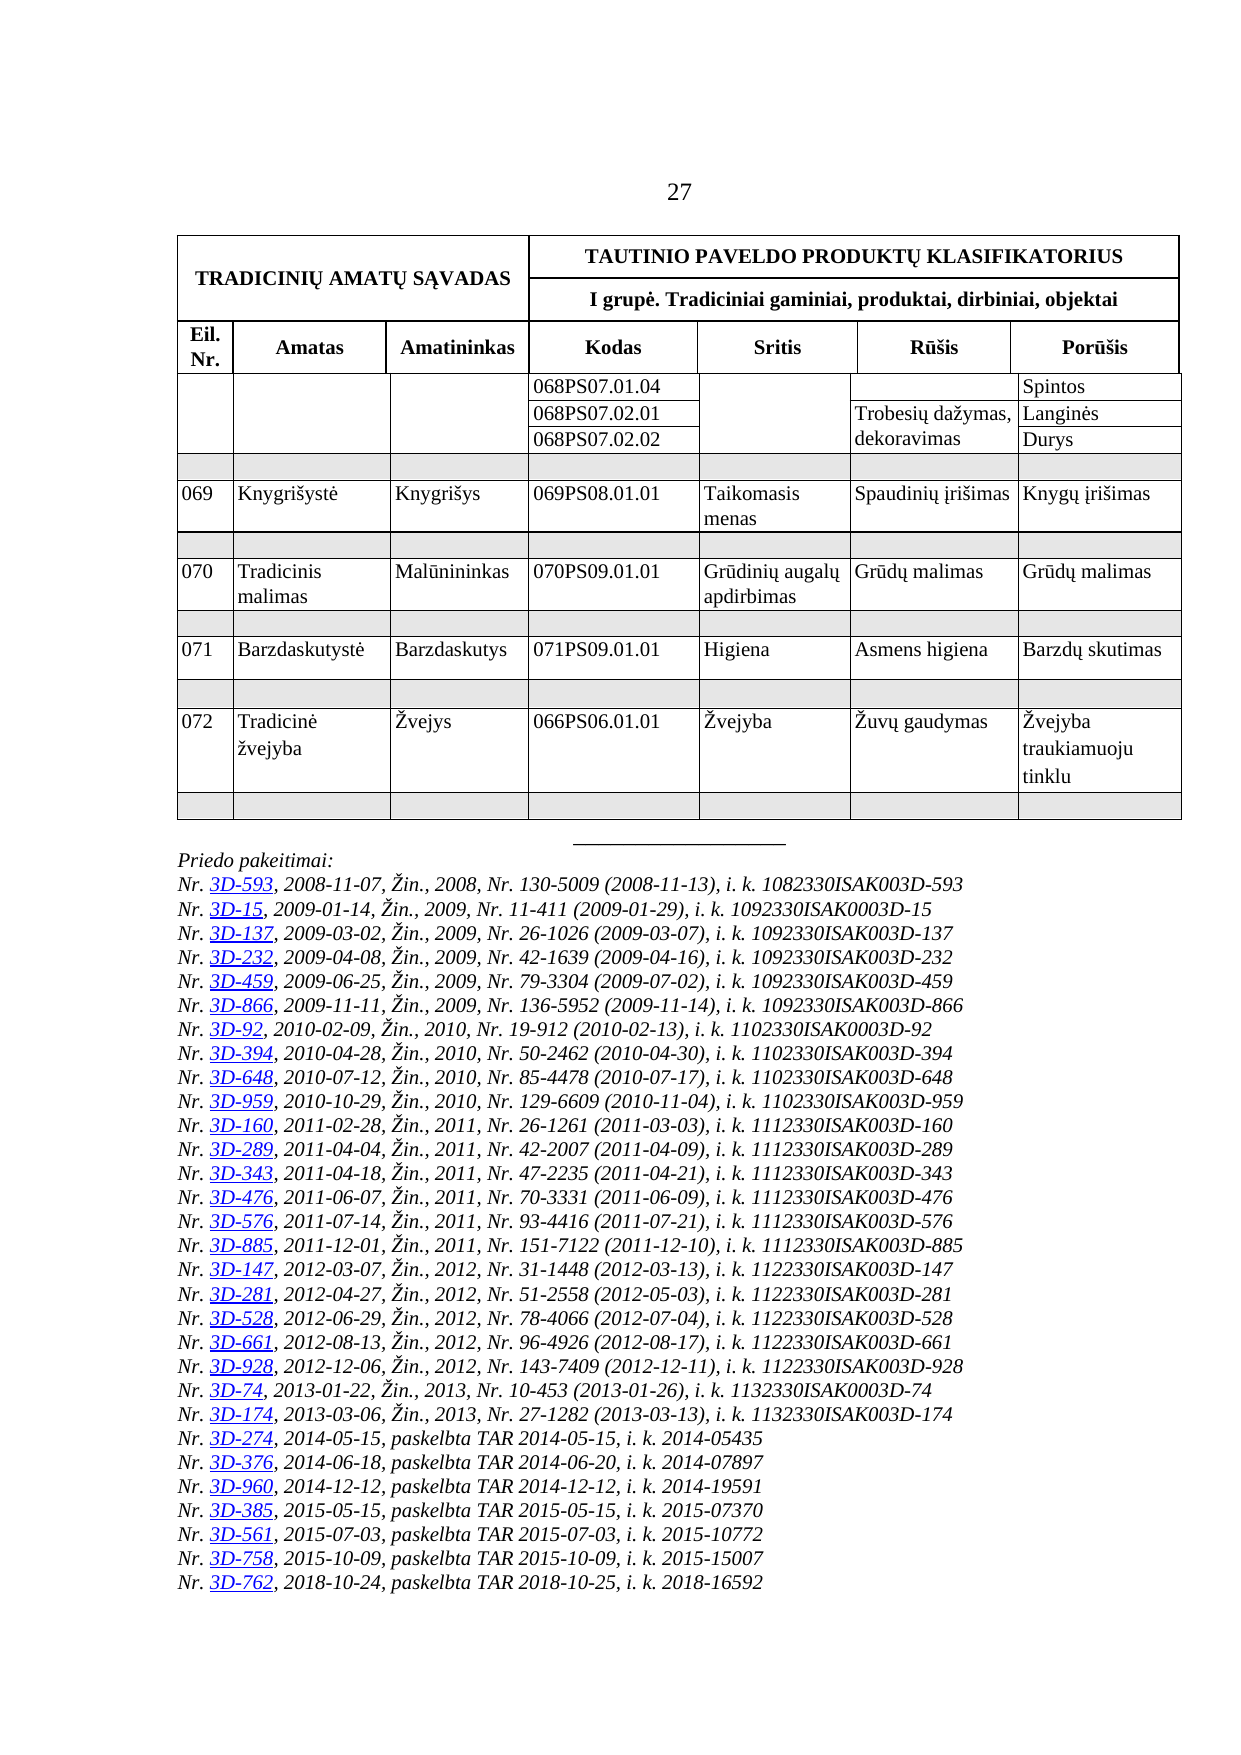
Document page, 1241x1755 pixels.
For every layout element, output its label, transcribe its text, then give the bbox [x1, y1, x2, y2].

text Nr. 3D-762, 2018-10-24, paskelbta TAR 2018-10-25, i. k. 2018-16592 [177, 1570, 1181, 1594]
table_cell [391, 611, 528, 636]
table_cell [851, 680, 1018, 707]
table_cell [234, 611, 390, 636]
table_cell [529, 454, 699, 479]
table_cell Žvejys [391, 709, 528, 792]
table_cell [391, 680, 528, 707]
text Nr. 3D-281, 2012-04-27, Žin., 2012, Nr. 51-2558 (2012-05-03), i. k. 1122330ISAK003D-281 [177, 1281, 1181, 1306]
table_cell 072 [178, 709, 233, 792]
text Nr. 3D-661, 2012-08-13, Žin., 2012, Nr. 96-4926 (2012-08-17), i. k. 1122330ISAK003D-661 [177, 1329, 1181, 1354]
table_cell [234, 793, 390, 818]
table_cell 069PS08.01.01 [529, 481, 699, 531]
table_cell [234, 533, 390, 558]
table_cell [851, 611, 1018, 636]
table_cell Barzdaskutystė [234, 637, 390, 679]
table_cell 071 [178, 637, 233, 679]
table_cell [851, 374, 1018, 399]
table_cell 069 [178, 481, 233, 531]
table_cell [851, 454, 1018, 479]
text Nr. 3D-885, 2011-12-01, Žin., 2011, Nr. 151-7122 (2011-12-10), i. k. 1112330ISAK003D-885 [177, 1233, 1181, 1257]
table_cell Tradicinė žvejyba [234, 709, 390, 792]
text Nr. 3D-343, 2011-04-18, Žin., 2011, Nr. 47-2235 (2011-04-21), i. k. 1112330ISAK003D-343 [177, 1161, 1181, 1185]
text Nr. 3D-289, 2011-04-04, Žin., 2011, Nr. 42-2007 (2011-04-09), i. k. 1112330ISAK003D-289 [177, 1137, 1181, 1161]
text Priedo pakeitimai: [177, 848, 1181, 872]
table_cell Knygrišys [391, 481, 528, 531]
table_cell [700, 533, 850, 558]
text Nr. 3D-928, 2012-12-06, Žin., 2012, Nr. 143-7409 (2012-12-11), i. k. 1122330ISAK003D-928 [177, 1354, 1181, 1378]
text Nr. 3D-648, 2010-07-12, Žin., 2010, Nr. 85-4478 (2010-07-17), i. k. 1102330ISAK003D-648 [177, 1065, 1181, 1089]
table_cell [851, 793, 1018, 818]
text Nr. 3D-385, 2015-05-15, paskelbta TAR 2015-05-15, i. k. 2015-07370 [177, 1498, 1181, 1522]
text Nr. 3D-147, 2012-03-07, Žin., 2012, Nr. 31-1448 (2012-03-13), i. k. 1122330ISAK003D-147 [177, 1257, 1181, 1281]
table_cell Kodas [530, 322, 697, 373]
table_cell Amatas [234, 322, 385, 373]
table_cell 068PS07.02.02 [529, 427, 699, 453]
table_cell 066PS06.01.01 [529, 709, 699, 792]
text Nr. 3D-476, 2011-06-07, Žin., 2011, Nr. 70-3331 (2011-06-09), i. k. 1112330ISAK003D-476 [177, 1185, 1181, 1209]
table_cell 068PS07.01.04 [529, 374, 699, 399]
text Nr. 3D-459, 2009-06-25, Žin., 2009, Nr. 79-3304 (2009-07-02), i. k. 1092330ISAK003D-459 [177, 969, 1181, 993]
text Nr. 3D-959, 2010-10-29, Žin., 2010, Nr. 129-6609 (2010-11-04), i. k. 1102330ISAK003D-959 [177, 1089, 1181, 1113]
table_cell [178, 680, 233, 707]
table_cell [529, 680, 699, 707]
table_cell [178, 533, 233, 558]
table_cell [234, 374, 390, 453]
table_cell 071PS09.01.01 [529, 637, 699, 679]
table_cell Higiena [700, 637, 850, 679]
text Nr. 3D-376, 2014-06-18, paskelbta TAR 2014-06-20, i. k. 2014-07897 [177, 1450, 1181, 1474]
text Nr. 3D-576, 2011-07-14, Žin., 2011, Nr. 93-4416 (2011-07-21), i. k. 1112330ISAK003D-576 [177, 1209, 1181, 1233]
table_cell [391, 533, 528, 558]
text Nr. 3D-92, 2010-02-09, Žin., 2010, Nr. 19-912 (2010-02-13), i. k. 1102330ISAK0003D-92 [177, 1017, 1181, 1041]
text Nr. 3D-866, 2009-11-11, Žin., 2009, Nr. 136-5952 (2009-11-14), i. k. 1092330ISAK003D-866 [177, 993, 1181, 1017]
table_cell Barzdaskutys [391, 637, 528, 679]
table_cell [529, 611, 699, 636]
table_cell Tradicinis malimas [234, 559, 390, 610]
table_cell Asmens higiena [851, 637, 1018, 679]
table_cell Knygų įrišimas [1019, 481, 1181, 531]
table_cell Trobesių dažymas, dekoravimas [851, 401, 1018, 453]
table_cell [391, 793, 528, 818]
table_cell [234, 454, 390, 479]
table_cell [700, 680, 850, 707]
table_cell Spaudinių įrišimas [851, 481, 1018, 531]
table_cell Grūdų malimas [1019, 559, 1181, 610]
table_cell [700, 454, 850, 479]
table_cell Grūdų malimas [851, 559, 1018, 610]
table_cell Barzdų skutimas [1019, 637, 1181, 679]
table_cell [851, 533, 1018, 558]
table_cell Grūdinių augalų apdirbimas [700, 559, 850, 610]
table_cell I grupė. Tradiciniai gaminiai, produktai, dirbiniai, objektai [530, 279, 1178, 320]
table_cell Knygrišystė [234, 481, 390, 531]
table_cell Amatininkas [387, 322, 528, 373]
table_cell [234, 680, 390, 707]
table_cell [178, 793, 233, 818]
table_cell [391, 454, 528, 479]
text Nr. 3D-593, 2008-11-07, Žin., 2008, Nr. 130-5009 (2008-11-13), i. k. 1082330ISAK003D-593 [177, 872, 1181, 896]
table_cell Žvejyba traukiamuoju tinklu [1019, 709, 1181, 792]
text Nr. 3D-137, 2009-03-02, Žin., 2009, Nr. 26-1026 (2009-03-07), i. k. 1092330ISAK003D-137 [177, 921, 1181, 944]
table_cell [700, 611, 850, 636]
table_header TAUTINIO PAVELDO PRODUKTŲ KLASIFIKATORIUS [530, 236, 1178, 277]
table_cell Sritis [698, 322, 857, 373]
table_header TRADICINIŲ AMATŲ SĄVADAS [178, 236, 528, 320]
text _________________ [177, 820, 1181, 848]
table_cell [1019, 533, 1181, 558]
text Nr. 3D-232, 2009-04-08, Žin., 2009, Nr. 42-1639 (2009-04-16), i. k. 1092330ISAK003D-232 [177, 944, 1181, 969]
table_cell [529, 793, 699, 818]
table_cell 070 [178, 559, 233, 610]
text Nr. 3D-561, 2015-07-03, paskelbta TAR 2015-07-03, i. k. 2015-10772 [177, 1522, 1181, 1546]
table_cell Žuvų gaudymas [851, 709, 1018, 792]
table_cell Durys [1019, 427, 1181, 453]
table_cell [700, 793, 850, 818]
text Nr. 3D-528, 2012-06-29, Žin., 2012, Nr. 78-4066 (2012-07-04), i. k. 1122330ISAK003D-528 [177, 1306, 1181, 1329]
table_cell Langinės [1019, 401, 1181, 426]
text Nr. 3D-15, 2009-01-14, Žin., 2009, Nr. 11-411 (2009-01-29), i. k. 1092330ISAK0003D-15 [177, 896, 1181, 921]
table_cell Porūšis [1011, 322, 1178, 373]
table_cell Spintos [1019, 374, 1181, 399]
text Nr. 3D-74, 2013-01-22, Žin., 2013, Nr. 10-453 (2013-01-26), i. k. 1132330ISAK0003D-74 [177, 1378, 1181, 1402]
text Nr. 3D-160, 2011-02-28, Žin., 2011, Nr. 26-1261 (2011-03-03), i. k. 1112330ISAK003D-160 [177, 1113, 1181, 1137]
table_cell Žvejyba [700, 709, 850, 792]
table_cell 070PS09.01.01 [529, 559, 699, 610]
text Nr. 3D-274, 2014-05-15, paskelbta TAR 2014-05-15, i. k. 2014-05435 [177, 1426, 1181, 1450]
table_cell [700, 374, 850, 453]
table_cell Eil. Nr. [178, 322, 232, 373]
table_cell [1019, 454, 1181, 479]
table_cell [529, 533, 699, 558]
table_cell [178, 611, 233, 636]
table_cell 068PS07.02.01 [529, 401, 699, 426]
table_cell [1019, 611, 1181, 636]
table_cell [1019, 680, 1181, 707]
table_cell Taikomasis menas [700, 481, 850, 531]
table_cell [1019, 793, 1181, 818]
table_cell [391, 374, 528, 453]
text Nr. 3D-394, 2010-04-28, Žin., 2010, Nr. 50-2462 (2010-04-30), i. k. 1102330ISAK003D-394 [177, 1041, 1181, 1065]
text Nr. 3D-174, 2013-03-06, Žin., 2013, Nr. 27-1282 (2013-03-13), i. k. 1132330ISAK003D-174 [177, 1402, 1181, 1426]
text Nr. 3D-960, 2014-12-12, paskelbta TAR 2014-12-12, i. k. 2014-19591 [177, 1474, 1181, 1498]
table_cell Malūnininkas [391, 559, 528, 610]
text Nr. 3D-758, 2015-10-09, paskelbta TAR 2015-10-09, i. k. 2015-15007 [177, 1546, 1181, 1570]
table_cell Rūšis [858, 322, 1010, 373]
table_cell [178, 374, 233, 453]
table_cell [178, 454, 233, 479]
